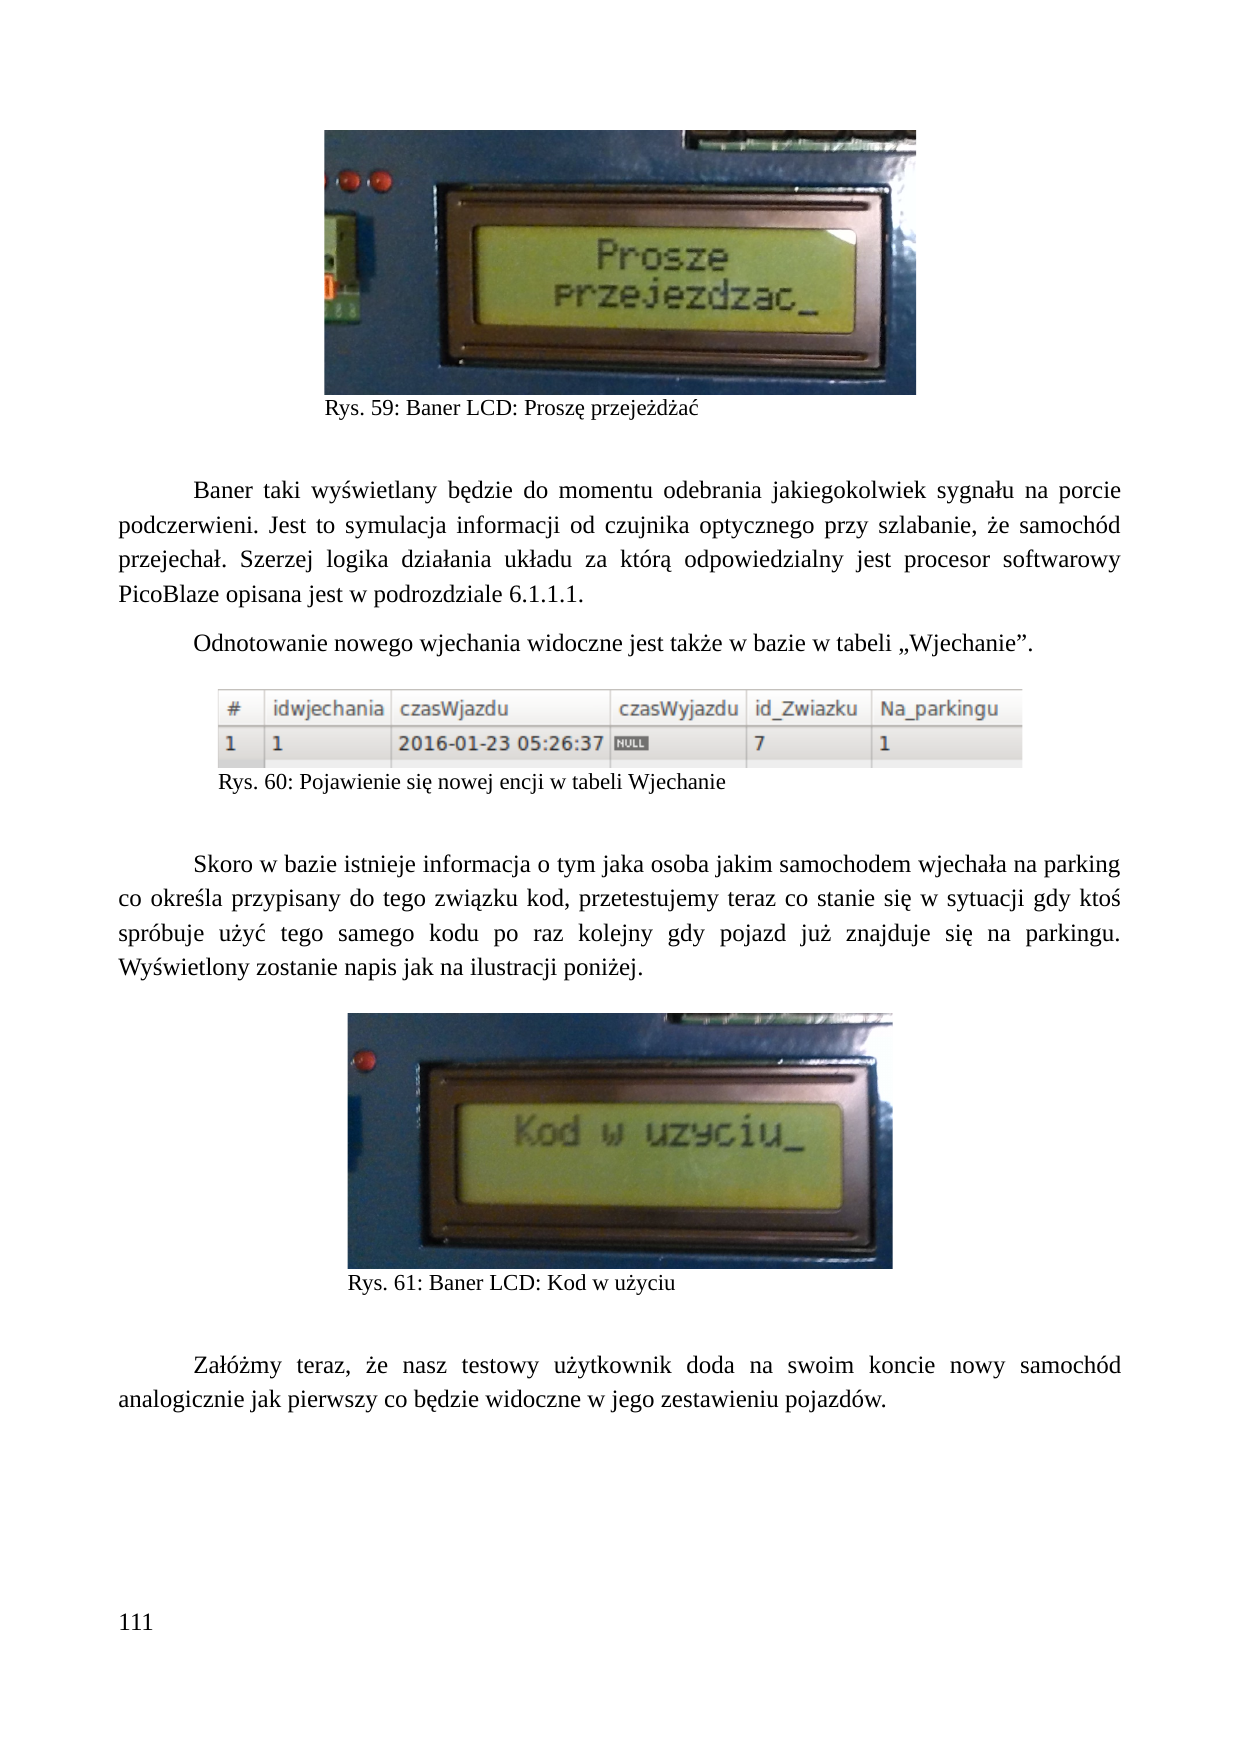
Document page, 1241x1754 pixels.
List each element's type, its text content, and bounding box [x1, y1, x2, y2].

text Rys. 61: Baner LCD: Kod w użyciu [347, 1269, 893, 1295]
text Baner taki wyświetlany będzie do momentu odebrania jakiegokolwiek sygnału na porcie podczerwieni. Jest to symulacja informacji od czujnika optycznego przy szlabanie, że samochód przejechał. Szerzej logika działania układu za którą odpowiedzialny jest procesor softwarowy PicoBlaze opisana jest w podrozdziale 6.1.1.1. [118, 476, 1122, 608]
picture [347, 1013, 893, 1269]
text Rys. 59: Baner LCD: Proszę przejeżdżać [324, 395, 916, 421]
text Załóżmy teraz, że nasz testowy użytkownik doda na swoim koncie nowy samochód analogicznie jak pierwszy co będzie widoczne w jego zestawieniu pojazdów. [118, 1350, 1122, 1413]
text Rys. 60: Pojawienie się nowej encji w tabeli Wjechanie [218, 768, 1022, 794]
picture [324, 130, 917, 395]
text Skoro w bazie istnieje informacja o tym jaka osoba jakim samochodem wjechała na parking co określa przypisany do tego związku kod, przetestujemy teraz co stanie się w sytuacji gdy ktoś spróbuje użyć tego samego kodu po raz kolejny gdy pojazd już znajduje się na parkingu. Wyświetlony zostanie napis jak na ilustracji poniżej. [118, 849, 1122, 981]
text Odnotowanie nowego wjechania widoczne jest także w bazie w tabeli „Wjechanie”. [118, 628, 1122, 657]
picture [217, 689, 1023, 768]
